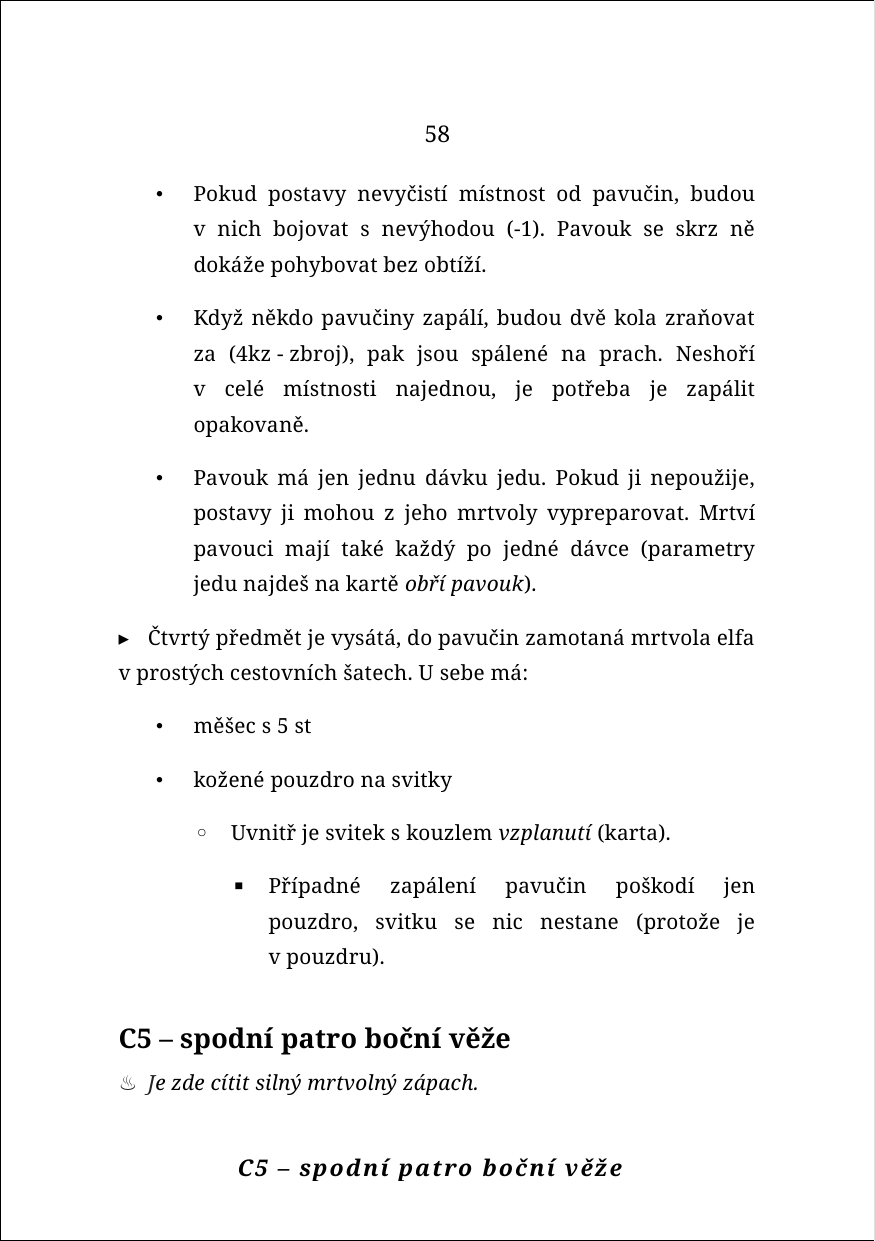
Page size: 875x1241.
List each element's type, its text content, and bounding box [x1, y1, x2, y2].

list Uvnitř je svitek s⁠ kouzlem vzplanutí (karta). [193, 818, 756, 846]
list Když někdo pavučiny zapálí, budou dvě kola zraňovat za (4kz - zbroj), pak jsou spálené na prach. Neshoří v⁠ celé místnosti najednou, je potřeba je zapálit opakovaně. [156, 303, 756, 438]
list Pavouk má jen jednu dávku jedu. Pokud ji nepoužije, postavy ji mohou z⁠ jeho mrtvoly vypreparovat. Mrtví pavouci mají také každý po jedné dávce (parametry jedu najdeš na kartě obří pavouk). [156, 463, 756, 598]
list Pokud postavy nevyčistí místnost od pavučin, budou v⁠ nich bojovat s⁠ nevýhodou (-1). Pavouk se skrz ně dokáže pohybovat bez obtíží. [156, 179, 756, 278]
text ♨ Je zde cítit silný mrtvolný zápach. [118, 1068, 756, 1096]
text ▸ Čtvrtý předmět je vysátá, do pavučin zamotaná mrtvola elfa v⁠ prostých cestovních šatech. U⁠ sebe má: [118, 623, 756, 687]
subtitle C5 – spodní patro boční věže [118, 1019, 756, 1056]
list měšec s⁠ 5 st [156, 712, 756, 740]
list Případné zapálení pavučin poškodí jen pouzdro, svitku se nic nestane (protože je v⁠ pouzdru). [231, 871, 756, 971]
list kožené pouzdro na svitky [156, 765, 756, 793]
